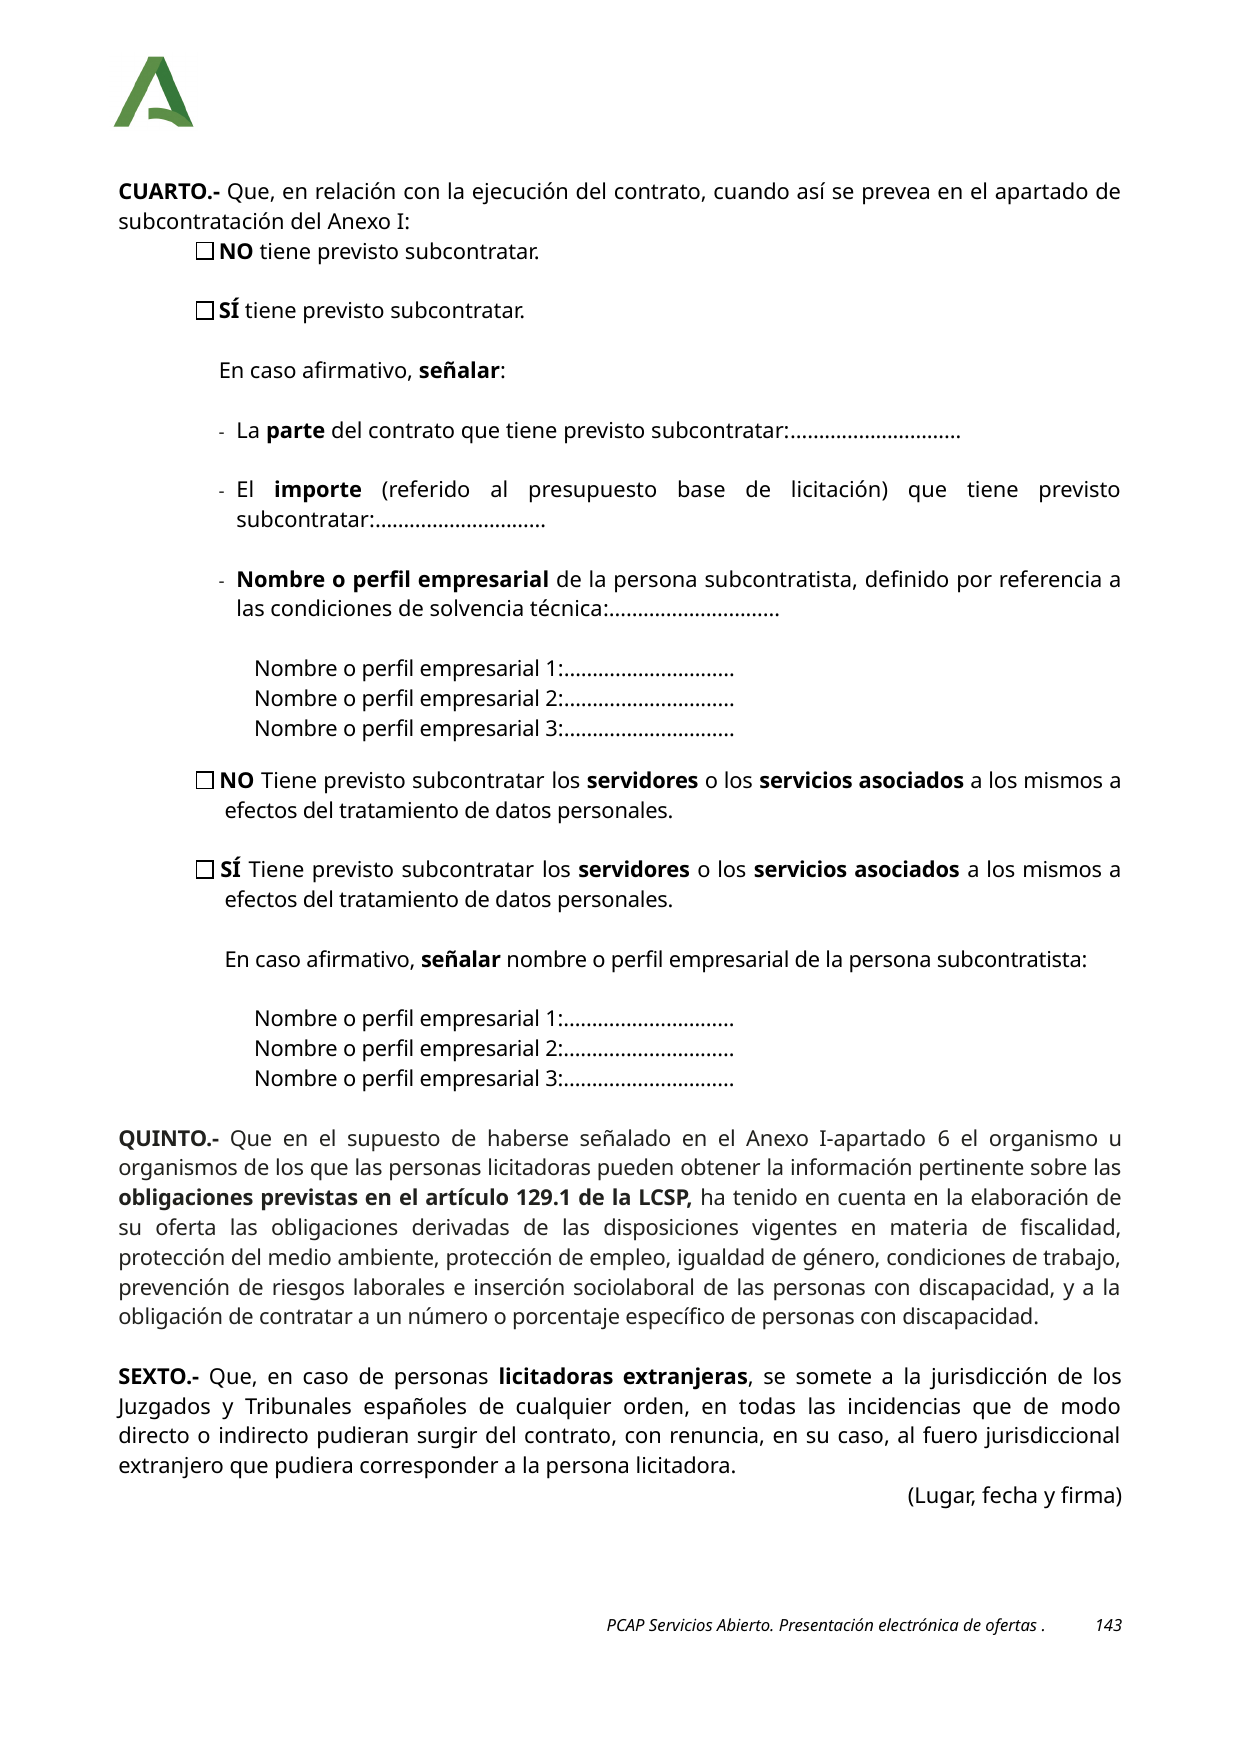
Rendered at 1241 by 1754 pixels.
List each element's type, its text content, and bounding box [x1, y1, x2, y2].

text SÍ Tiene previsto subcontratar los servidores o los servicios asociados a los mismos a efectos del tratamiento de datos personales. [195, 854, 1122, 914]
text Nombre o perfil empresarial 3:………………………… [236, 1063, 1122, 1093]
text NO Tiene previsto subcontratar los servidores o los servicios asociados a los mismos a efectos del tratamiento de datos personales. [195, 765, 1122, 825]
text Nombre o perfil empresarial 2:………………………… [236, 683, 1122, 713]
text Nombre o perfil empresarial 1:………………………… [236, 1003, 1122, 1033]
text En caso afirmativo, señalar nombre o perfil empresarial de la persona subcontratista: [224, 944, 1122, 974]
text NO tiene previsto subcontratar. [195, 236, 1122, 266]
text En caso afirmativo, señalar: [159, 355, 1122, 385]
text CUARTO.- Que, en relación con la ejecución del contrato, cuando así se prevea en el apartado de subcontratación del Anexo I: [118, 176, 1122, 236]
picture [109, 52, 198, 131]
text Nombre o perfil empresarial 3:………………………… [236, 713, 1122, 742]
text SEXTO.- Que, en caso de personas licitadoras extranjeras, se somete a la jurisdicción de los Juzgados y Tribunales españoles de cualquier orden, en todas las incidencias que de modo directo o indirecto pudieran surgir del contrato, con renuncia, en su caso, al fuero jurisdiccional extranjero que pudiera corresponder a la persona licitadora. [118, 1361, 1122, 1480]
text Nombre o perfil empresarial 2:………………………… [236, 1033, 1122, 1063]
list La parte del contrato que tiene previsto subcontratar:………………………… [218, 415, 1122, 444]
text Nombre o perfil empresarial 1:………………………… [236, 653, 1122, 683]
text SÍ tiene previsto subcontratar. [195, 296, 1122, 325]
text QUINTO.- Que en el supuesto de haberse señalado en el Anexo I-apartado 6 el organismo u organismos de los que las personas licitadoras pueden obtener la información pertinente sobre las obligaciones previstas en el artículo 129.1 de la LCSP, ha tenido en cuenta en la elaboración de su oferta las obligaciones derivadas de las disposiciones vigentes en materia de fiscalidad, protección del medio ambiente, protección de empleo, igualdad de género, condiciones de trabajo, prevención de riesgos laborales e inserción sociolaboral de las personas con discapacidad, y a la obligación de contratar a un número o porcentaje específico de personas con discapacidad. [118, 1123, 1122, 1331]
list Nombre o perfil empresarial de la persona subcontratista, definido por referencia a las condiciones de solvencia técnica:………………………… [218, 564, 1122, 623]
text (Lugar, fecha y firma) [118, 1480, 1122, 1510]
list El importe (referido al presupuesto base de licitación) que tiene previsto subcontratar:………………………… [218, 474, 1122, 534]
